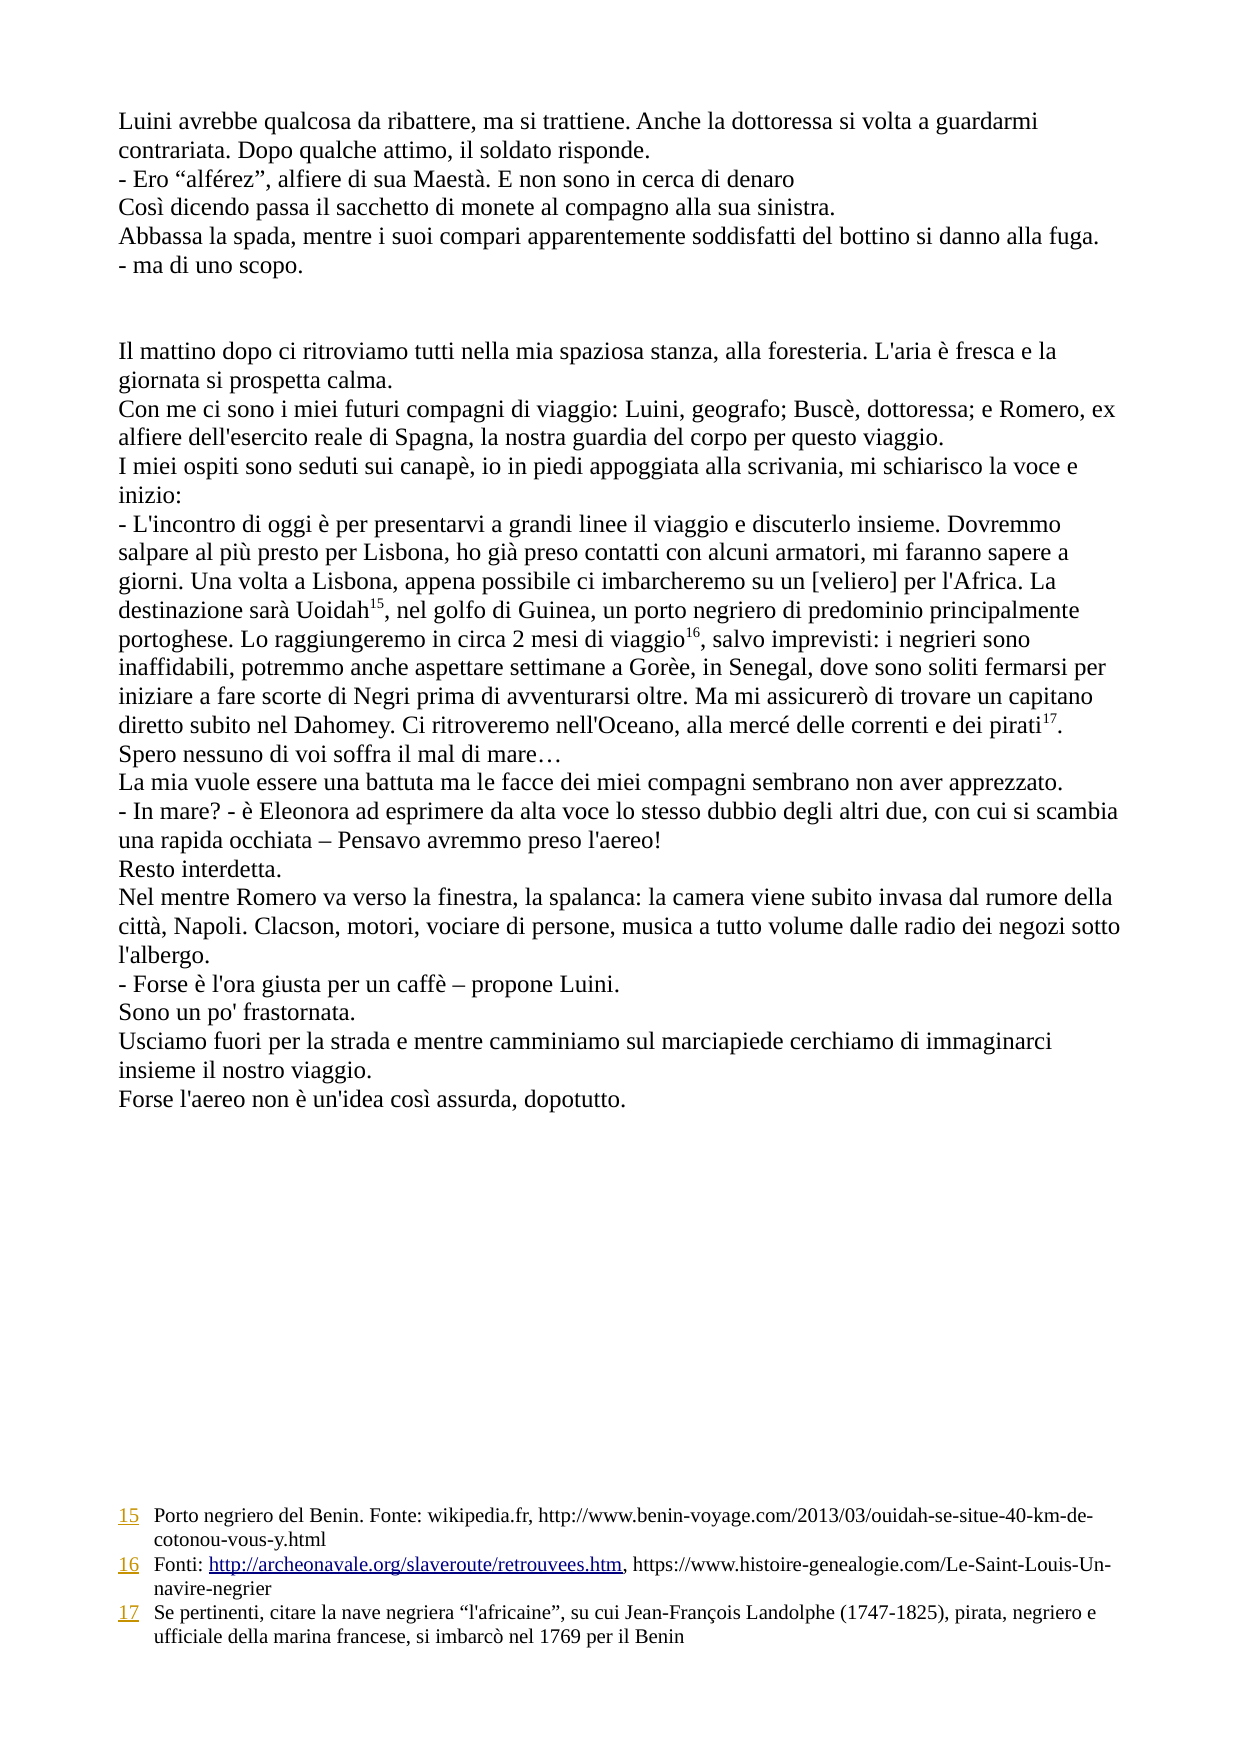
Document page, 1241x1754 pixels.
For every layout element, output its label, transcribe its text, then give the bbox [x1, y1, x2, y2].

text Il mattino dopo ci ritroviamo tutti nella mia spaziosa stanza, alla foresteria. L'aria è fresca e la giornata si prospetta calma. [118, 336, 1122, 394]
text - L'incontro di oggi è per presentarvi a grandi linee il viaggio e discuterlo insieme. Dovremmo salpare al più presto per Lisbona, ho già preso contatti con alcuni armatori, mi faranno sapere a giorni. Una volta a Lisbona, appena possibile ci imbarcheremo su un [veliero] per l'Africa. La destinazione sarà Uoidah, nel golfo di Guinea, un porto negriero di predominio principalmente portoghese. Lo raggiungeremo in circa 2 mesi di viaggio, salvo imprevisti: i negrieri sono inaffidabili, potremmo anche aspettare settimane a Gorèe, in Senegal, dove sono soliti fermarsi per iniziare a fare scorte di Negri prima di avventurarsi oltre. Ma mi assicurerò di trovare un capitano diretto subito nel Dahomey. Ci ritroveremo nell'Oceano, alla mercé delle correnti e dei pirati. Spero nessuno di voi soffra il mal di mare… [118, 509, 1122, 767]
text Abbassa la spada, mentre i suoi compari apparentemente soddisfatti del bottino si danno alla fuga. [118, 221, 1122, 250]
text Così dicendo passa il sacchetto di monete al compagno alla sua sinistra. [118, 192, 1122, 221]
text La mia vuole essere una battuta ma le facce dei miei compagni sembrano non aver apprezzato. [118, 767, 1122, 796]
text Sono un po' frastornata. [118, 997, 1122, 1026]
text Luini avrebbe qualcosa da ribattere, ma si trattiene. Anche la dottoressa si volta a guardarmi contrariata. Dopo qualche attimo, il soldato risponde. [118, 106, 1122, 164]
text Nel mentre Romero va verso la finestra, la spalanca: la camera viene subito invasa dal rumore della città, Napoli. Clacson, motori, vociare di persone, musica a tutto volume dalle radio dei negozi sotto l'albergo. [118, 882, 1122, 969]
text Porto negriero del Benin. Fonte: wikipedia.fr, http://www.benin-voyage.com/2013/03/ouidah-se-situe-40-km-de-cotonou-vous-y.html [118, 1503, 1122, 1551]
text I miei ospiti sono seduti sui canapè, io in piedi appoggiata alla scrivania, mi schiarisco la voce e inizio: [118, 451, 1122, 509]
text Fonti: http://archeonavale.org/slaveroute/retrouvees.htm, https://www.histoire-genealogie.com/Le-Saint-Louis-Un-navire-negrier [118, 1551, 1122, 1599]
text Usciamo fuori per la strada e mentre camminiamo sul marciapiede cerchiamo di immaginarci insieme il nostro viaggio. [118, 1026, 1122, 1084]
text Se pertinenti, citare la nave negriera “l'africaine”, su cui Jean-François Landolphe (1747-1825), pirata, negriero e ufficiale della marina francese, si imbarcò nel 1769 per il Benin [118, 1599, 1122, 1648]
text - In mare? - è Eleonora ad esprimere da alta voce lo stesso dubbio degli altri due, con cui si scambia una rapida occhiata – Pensavo avremmo preso l'aereo! [118, 796, 1122, 854]
text - ma di uno scopo. [118, 250, 1122, 279]
text Forse l'aereo non è un'idea così assurda, dopotutto. [118, 1084, 1122, 1112]
text Resto interdetta. [118, 854, 1122, 882]
text - Forse è l'ora giusta per un caffè – propone Luini. [118, 969, 1122, 997]
text Con me ci sono i miei futuri compagni di viaggio: Luini, geografo; Buscè, dottoressa; e Romero, ex alfiere dell'esercito reale di Spagna, la nostra guardia del corpo per questo viaggio. [118, 394, 1122, 451]
text - Ero “alférez”, alfiere di sua Maestà. E non sono in cerca di denaro [118, 164, 1122, 192]
